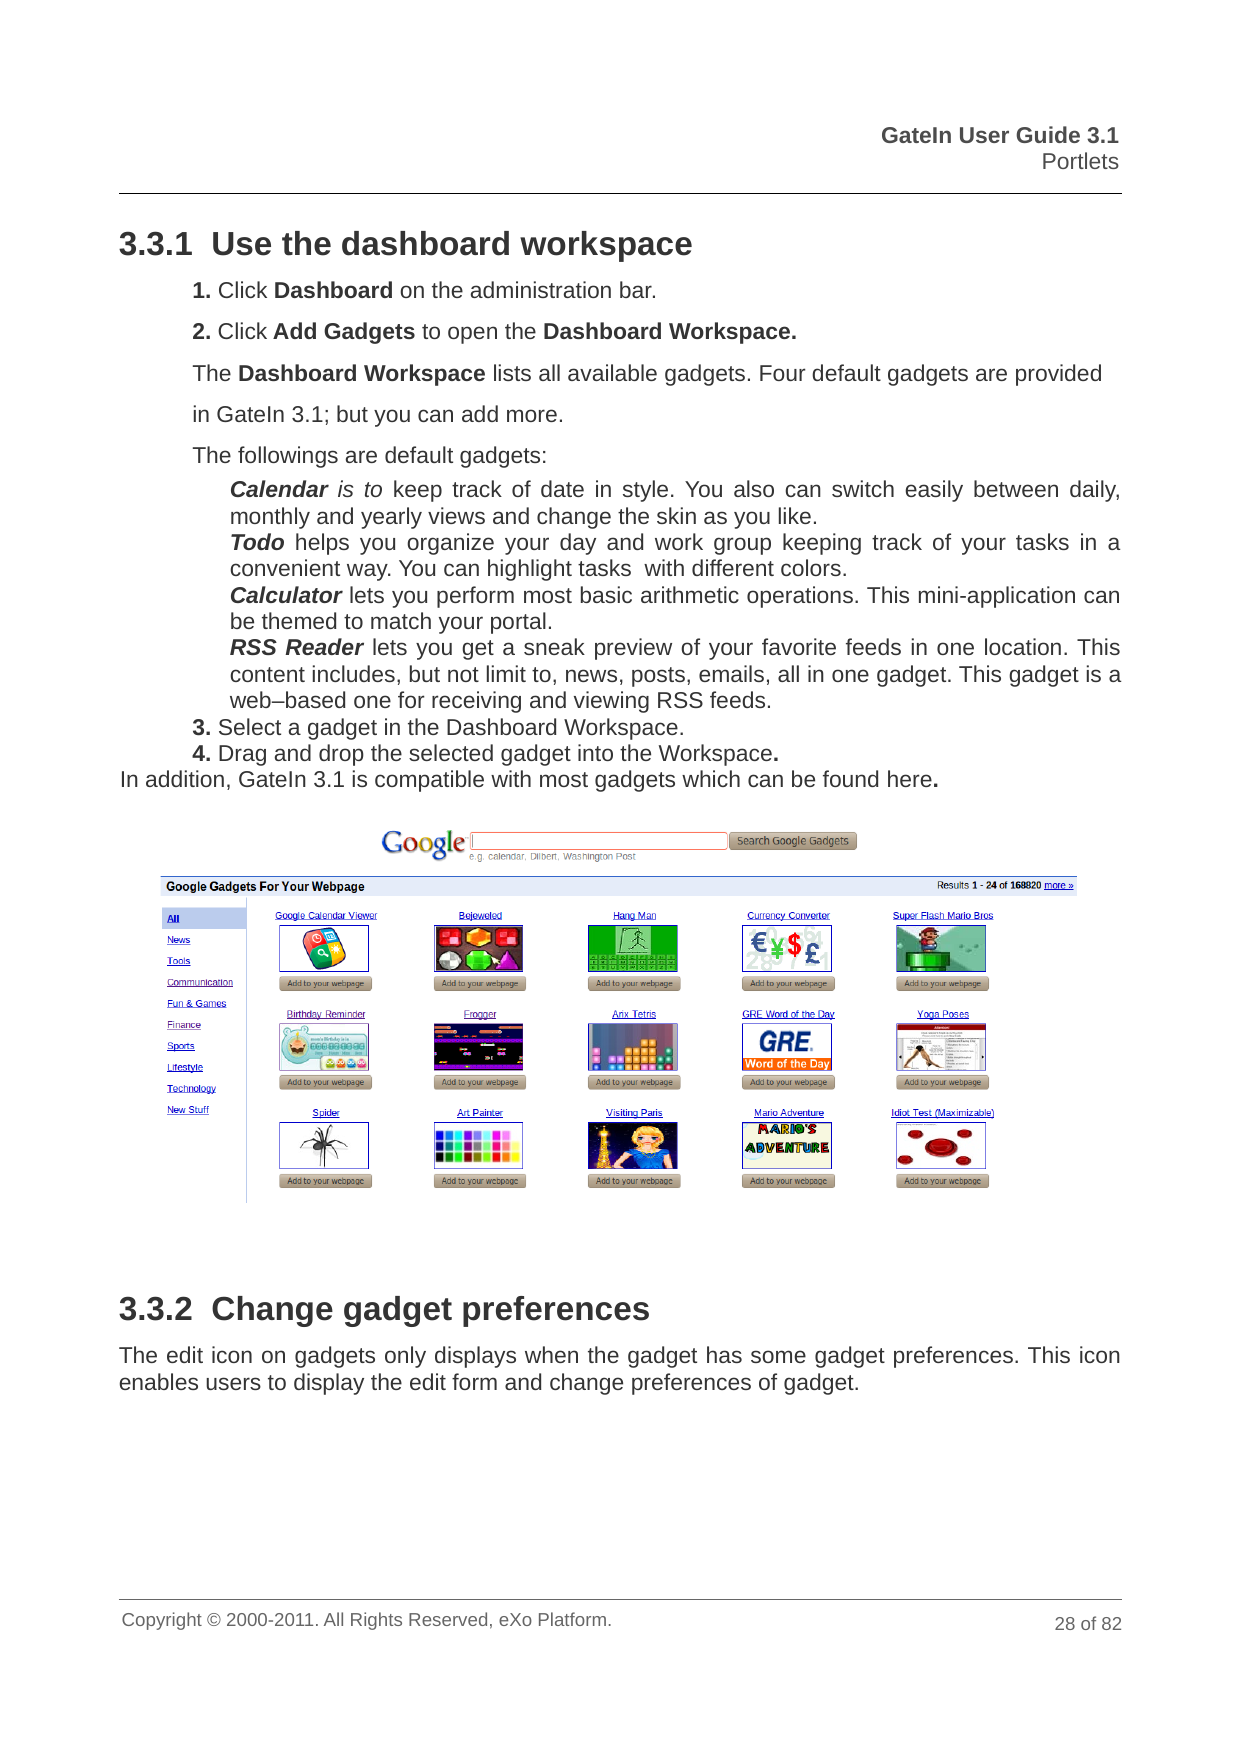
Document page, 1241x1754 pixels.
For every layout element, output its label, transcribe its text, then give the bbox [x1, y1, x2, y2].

picture [160, 819, 1082, 1203]
text The followings are default gadgets: [118, 442, 1122, 469]
text 2. Click Add Gadgets to open the Dashboard Workspace. [118, 318, 1122, 345]
list Todo helps you organize your day and work group keeping track of your tasks in a convenient way. You can highlight tasks with different colors. [192, 529, 1122, 582]
list Calculator lets you perform most basic arithmetic operations. This mini-application can be themed to match your portal. [192, 582, 1122, 634]
list RSS Reader lets you get a sneak preview of your favorite feeds in one location. This content includes, but not limit to, news, posts, emails, all in one gadget. This gadget is a web–based one for receiving and viewing RSS feeds. [192, 634, 1122, 713]
list 3. Select a gadget in the Dashboard Workspace. [136, 713, 1122, 740]
subtitle Change gadget preferences [118, 1289, 1122, 1327]
text 1. Click Dashboard on the administration bar. [118, 277, 1122, 303]
list Calendar is to keep track of date in style. You also can switch easily between daily, monthly and yearly views and change the skin as you like. [192, 476, 1122, 529]
text The Dashboard Workspace lists all available gadgets. Four default gadgets are provided [118, 360, 1122, 386]
text in GateIn 3.1; but you can add more. [118, 401, 1122, 427]
list In addition, GateIn 3.1 is compatible with most gadgets which can be found here. [63, 766, 1122, 792]
list 4. Drag and drop the selected gadget into the Workspace. [118, 740, 1122, 766]
subtitle Use the dashboard workspace [118, 223, 1122, 262]
text The edit icon on gadgets only displays when the gadget has some gadget preferences. This icon enables users to display the edit form and change preferences of gadget. [118, 1342, 1122, 1395]
